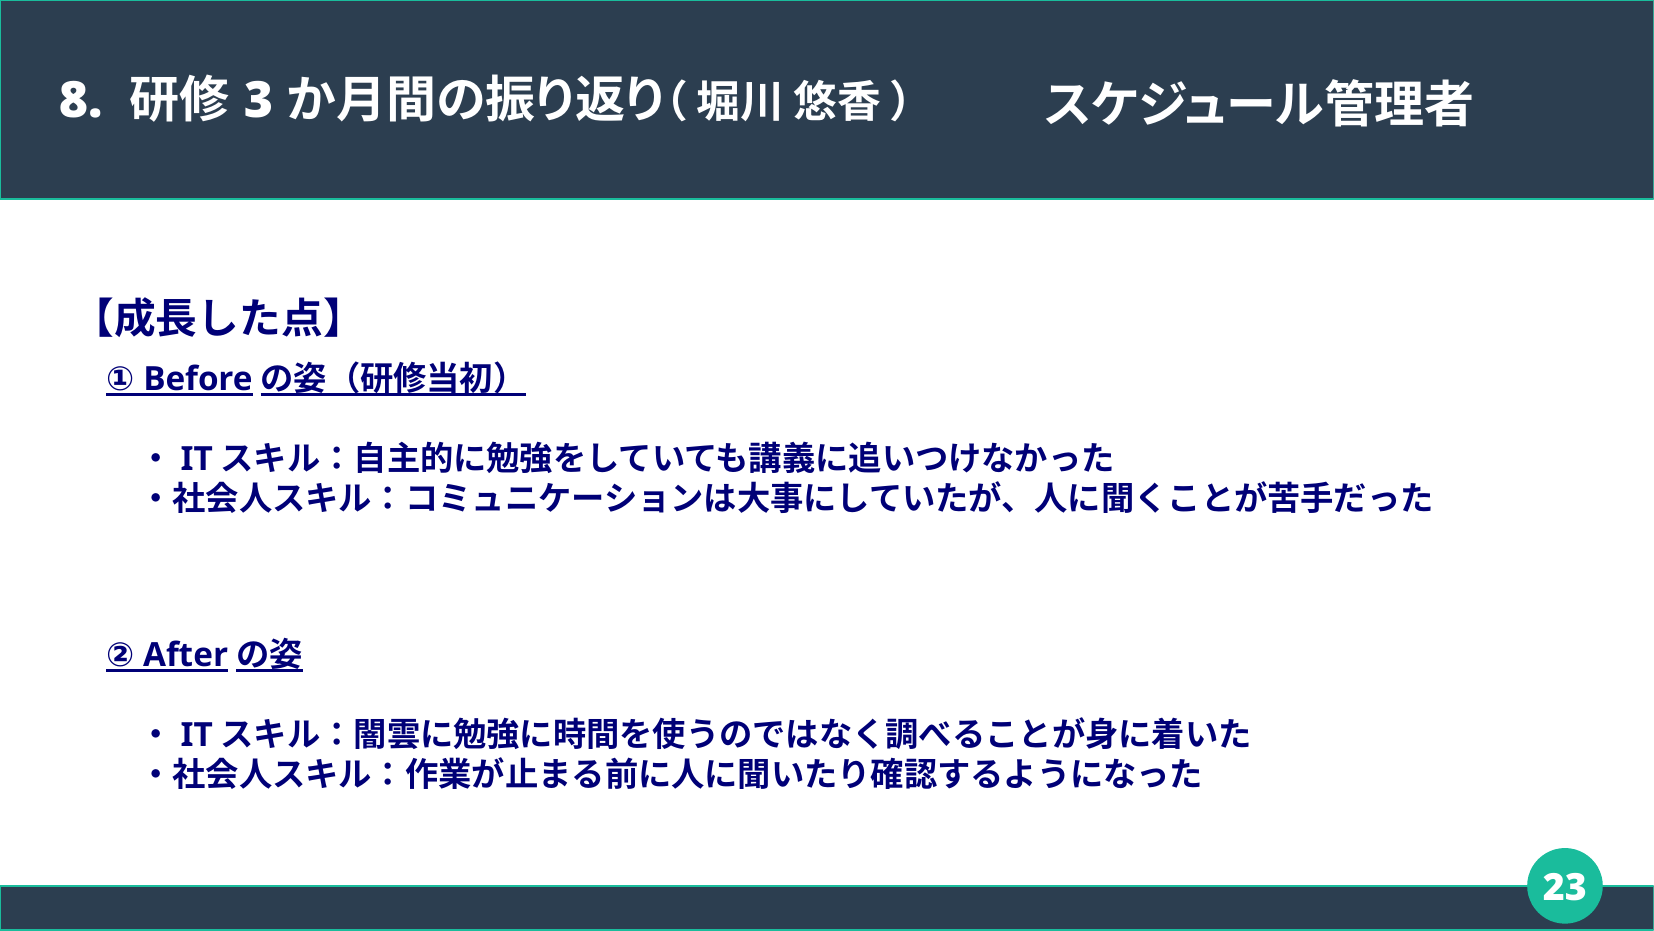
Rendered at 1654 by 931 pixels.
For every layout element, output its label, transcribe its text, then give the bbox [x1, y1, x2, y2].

text_box 【成長した点】 [57, 271, 1535, 357]
text_box ② Afterの姿 ・ITスキル：闇雲に勉強に時間を使うのではなく調べることが身に着いた ・社会人スキル：作業が止まる前に人に聞いたり確認するようになった [88, 624, 1565, 883]
title 8. 研修3か月間の振り返り（ 堀川 悠香 ） [59, 37, 1595, 156]
text_box スケジュール管理者 [1029, 66, 1559, 137]
text_box ① Beforeの姿（研修当初） ・ITスキル：自主的に勉強をしていても講義に追いつけなかった ・社会人スキル：コミュニケーションは大事にしていたが、人に聞くことが苦手だった [88, 348, 1565, 624]
